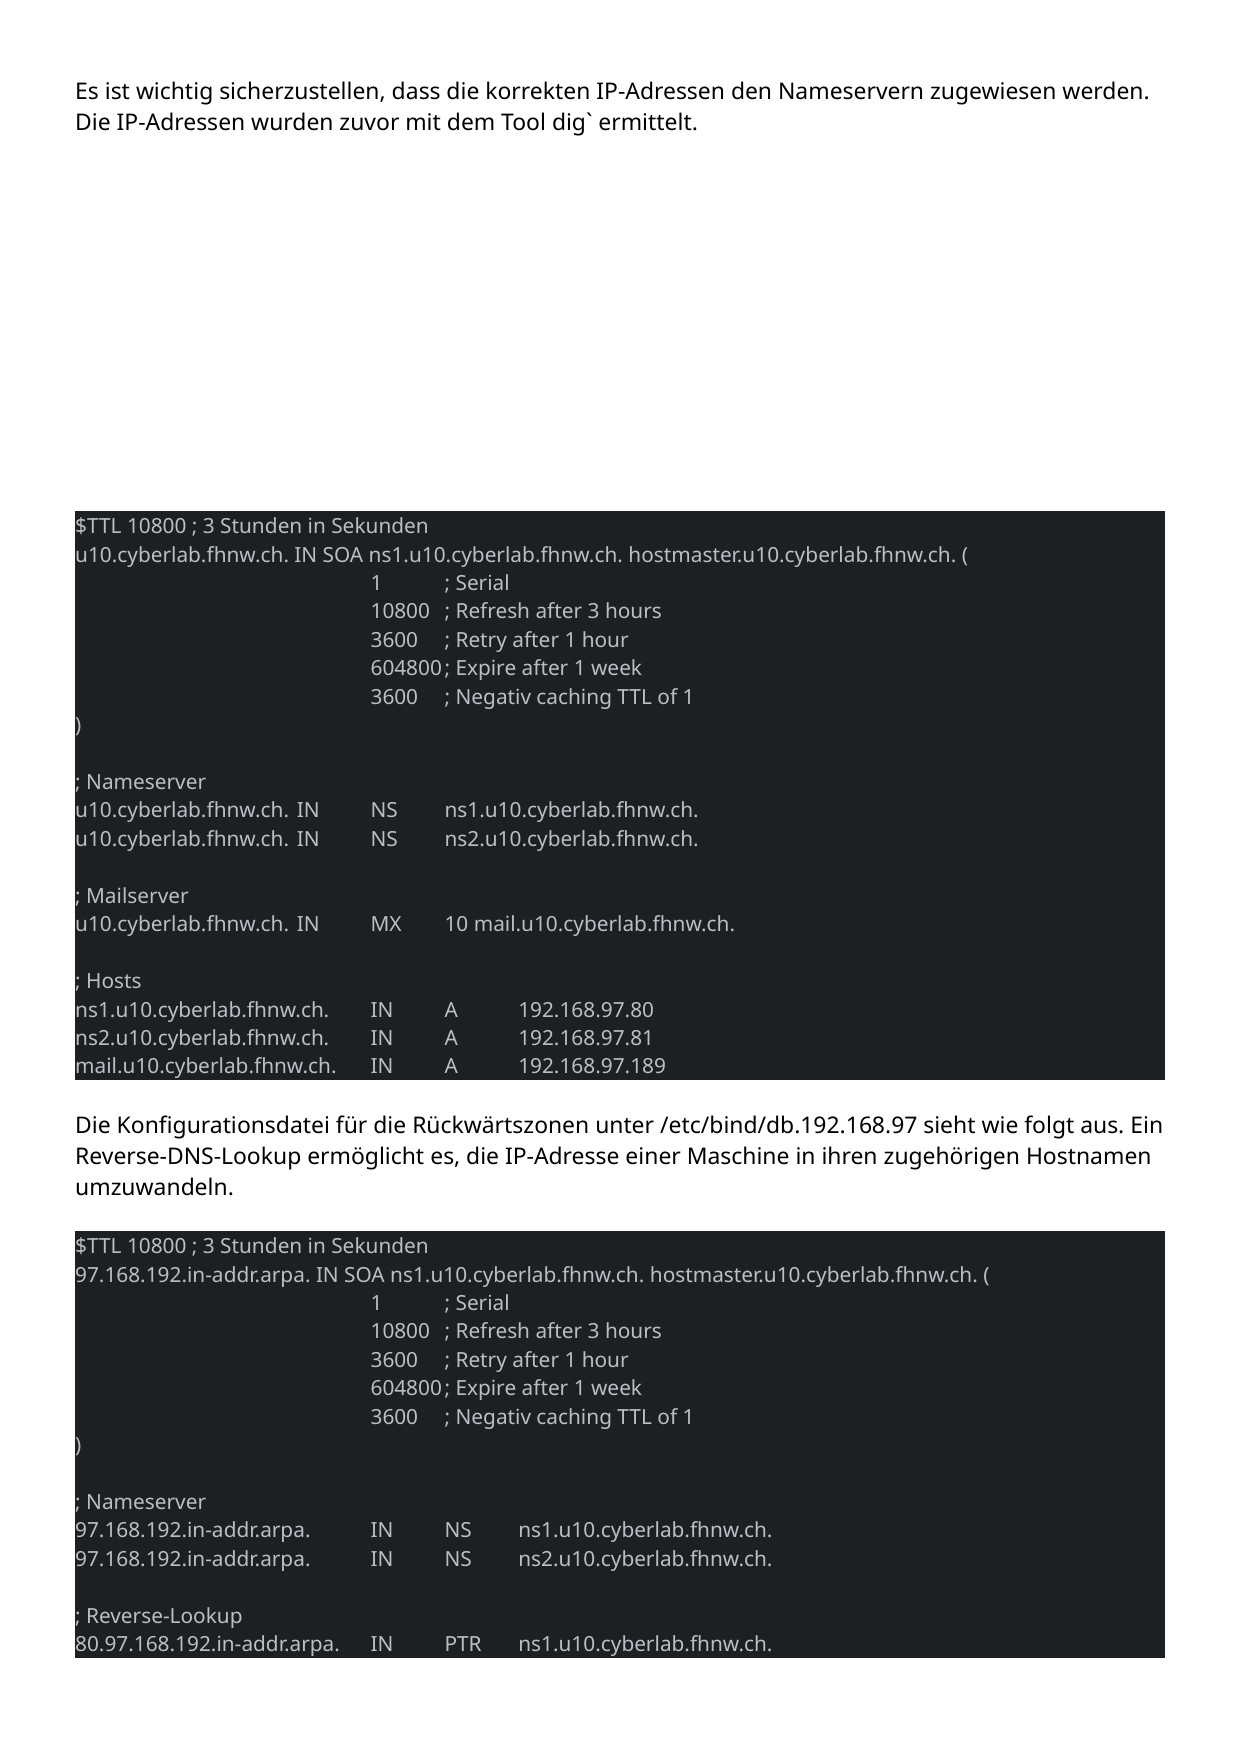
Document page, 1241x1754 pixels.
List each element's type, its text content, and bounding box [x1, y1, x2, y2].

text Die Konfigurationsdatei für die Rückwärtszonen unter /etc/bind/db.192.168.97 sieht wie folgt aus. Ein Reverse-DNS-Lookup ermöglicht es, die IP-Adresse einer Maschine in ihren zugehörigen Hostnamen umzuwandeln. [75, 1109, 1165, 1202]
text $TTL 10800 ; 3 Stunden in Sekunden u10.cyberlab.fhnw.ch. IN SOA ns1.u10.cyberlab.fhnw.ch. hostmaster.u10.cyberlab.fhnw.ch. ( 1 ; Serial 10800 ; Refresh after 3 hours 3600 ; Retry after 1 hour 604800 ; Expire after 1 week 3600 ; Negativ caching TTL of 1 ) ; Nameserver u10.cyberlab.fhnw.ch. IN NS ns1.u10.cyberlab.fhnw.ch. u10.cyberlab.fhnw.ch. IN NS ns2.u10.cyberlab.fhnw.ch. ; Mailserver u10.cyberlab.fhnw.ch. IN MX 10 mail.u10.cyberlab.fhnw.ch. ; Hosts ns1.u10.cyberlab.fhnw.ch. IN A 192.168.97.80 ns2.u10.cyberlab.fhnw.ch. IN A 192.168.97.81 mail.u10.cyberlab.fhnw.ch. IN A 192.168.97.189 [75, 511, 1165, 1080]
text $TTL 10800 ; 3 Stunden in Sekunden 97.168.192.in-addr.arpa. IN SOA ns1.u10.cyberlab.fhnw.ch. hostmaster.u10.cyberlab.fhnw.ch. ( 1 ; Serial 10800 ; Refresh after 3 hours 3600 ; Retry after 1 hour 604800 ; Expire after 1 week 3600 ; Negativ caching TTL of 1 ) ; Nameserver 97.168.192.in-addr.arpa. IN NS ns1.u10.cyberlab.fhnw.ch. 97.168.192.in-addr.arpa. IN NS ns2.u10.cyberlab.fhnw.ch. ; Reverse-Lookup 80.97.168.192.in-addr.arpa. IN PTR ns1.u10.cyberlab.fhnw.ch. [75, 1231, 1165, 1658]
text Es ist wichtig sicherzustellen, dass die korrekten IP-Adressen den Nameservern zugewiesen werden. Die IP-Adressen wurden zuvor mit dem Tool dig` ermittelt. [75, 75, 1165, 137]
